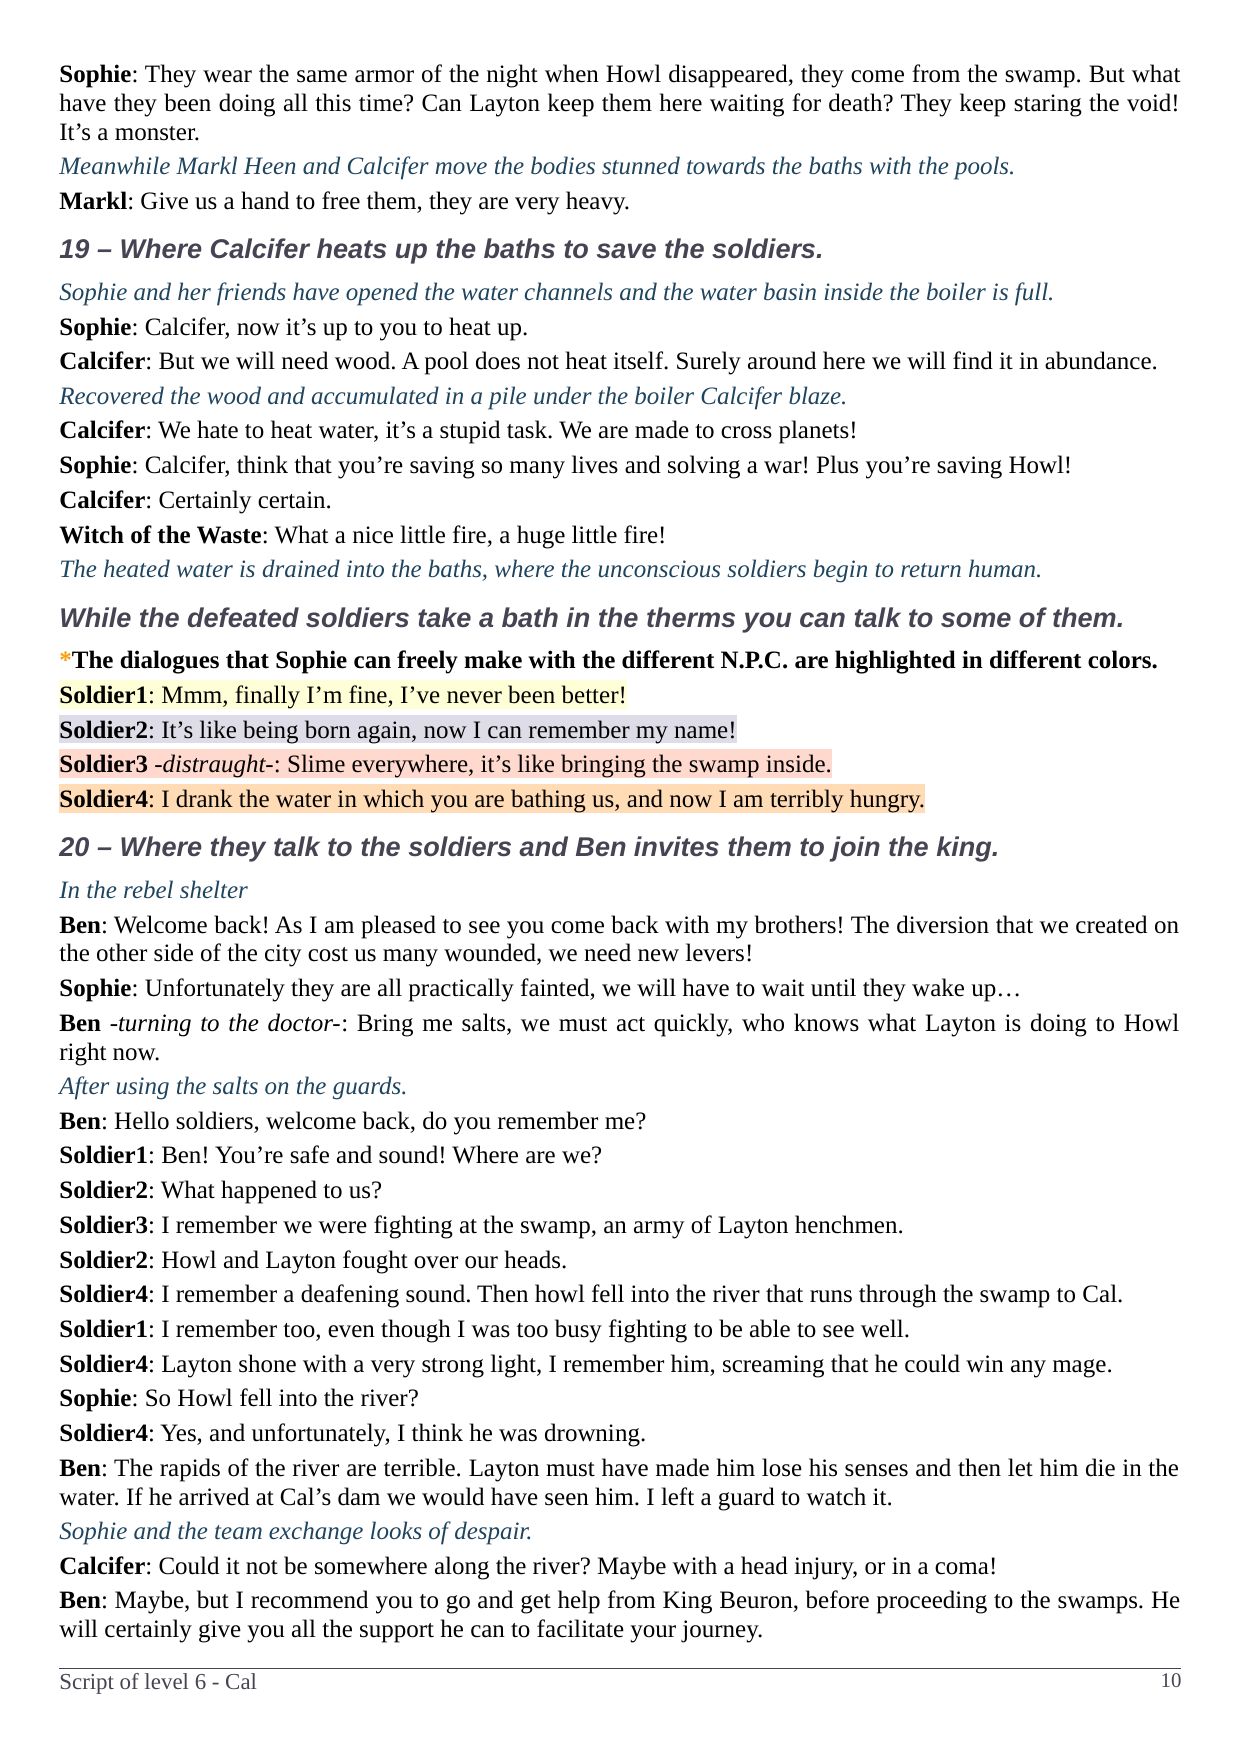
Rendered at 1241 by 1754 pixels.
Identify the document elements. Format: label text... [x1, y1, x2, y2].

text Sophie: Calcifer, now it’s up to you to heat up. [59, 312, 1181, 340]
text Calcifer: Could it not be somewhere along the river? Maybe with a head injury, or in a coma! [59, 1551, 1181, 1580]
text After using the salts on the guards. [59, 1071, 1181, 1100]
text Soldier3: I remember we were fighting at the swamp, an army of Layton henchmen. [59, 1210, 1181, 1239]
text Calcifer: But we will need wood. A pool does not heat itself. Surely around here we will find it in abundance. [59, 346, 1181, 375]
text Sophie: So Howl fell into the river? [59, 1383, 1181, 1412]
subtitle 19 – Where Calcifer heats up the baths to save the soldiers. [59, 233, 1181, 264]
text Markl: Give us a hand to free them, they are very heavy. [59, 186, 1181, 215]
text Ben: Maybe, but I recommend you to go and get help from King Beuron, before proceeding to the swamps. He will certainly give you all the support he can to facilitate your journey. [59, 1586, 1181, 1643]
text *The dialogues that Sophie can freely make with the different N.P.C. are highlighted in different colors. [59, 645, 1181, 674]
text Sophie: They wear the same armor of the night when Howl disappeared, they come from the swamp. But what have they been doing all this time? Can Layton keep them here waiting for death? They keep staring the void! It’s a monster. [59, 59, 1181, 145]
text Soldier1: I remember too, even though I was too busy fighting to be able to see well. [59, 1314, 1181, 1343]
text Calcifer: We hate to heat water, it’s a stupid task. We are made to cross planets! [59, 416, 1181, 444]
subtitle 20 – Where they talk to the soldiers and Ben invites them to join the king. [59, 831, 1181, 862]
text Soldier4: I remember a deafening sound. Then howl fell into the river that runs through the swamp to Cal. [59, 1279, 1181, 1308]
subtitle While the defeated soldiers take a bath in the therms you can talk to some of them. [59, 602, 1181, 633]
text Soldier2: What happened to us? [59, 1175, 1181, 1204]
text Meanwhile Markl Heen and Calcifer move the bodies stunned towards the baths with the pools. [59, 151, 1181, 180]
text Ben: The rapids of the river are terrible. Layton must have made him lose his senses and then let him die in the water. If he arrived at Cal’s dam we would have seen him. I left a guard to watch it. [59, 1453, 1181, 1510]
text Soldier4: Layton shone with a very strong light, I remember him, screaming that he could win any mage. [59, 1349, 1181, 1377]
text Soldier2: Howl and Layton fought over our heads. [59, 1245, 1181, 1273]
text Soldier1: Mmm, finally I’m fine, I’ve never been better! [59, 680, 1181, 709]
text Sophie: Unfortunately they are all practically fainted, we will have to wait until they wake up… [59, 973, 1181, 1002]
text Recovered the wood and accumulated in a pile under the boiler Calcifer blaze. [59, 381, 1181, 410]
text Calcifer: Certainly certain. [59, 485, 1181, 514]
text Soldier4: Yes, and unfortunately, I think he was drowning. [59, 1418, 1181, 1447]
text Sophie and the team exchange looks of despair. [59, 1516, 1181, 1545]
text Soldier4: I drank the water in which you are bathing us, and now I am terribly hungry. [59, 784, 1181, 813]
text Ben -turning to the doctor-: Bring me salts, we must act quickly, who knows what Layton is doing to Howl right now. [59, 1008, 1181, 1065]
text The heated water is drained into the baths, where the unconscious soldiers begin to return human. [59, 554, 1181, 583]
text Soldier2: It’s like being born again, now I can remember my name! [59, 715, 1181, 743]
text Witch of the Waste: What a nice little fire, a huge little fire! [59, 520, 1181, 548]
text Soldier1: Ben! You’re safe and sound! Where are we? [59, 1141, 1181, 1169]
text Sophie: Calcifer, think that you’re saving so many lives and solving a war! Plus you’re saving Howl! [59, 450, 1181, 479]
text Soldier3 -distraught-: Slime everywhere, it’s like bringing the swamp inside. [59, 749, 1181, 778]
text Ben: Hello soldiers, welcome back, do you remember me? [59, 1106, 1181, 1135]
text In the rebel shelter [59, 875, 1181, 904]
text Sophie and her friends have opened the water channels and the water basin inside the boiler is full. [59, 277, 1181, 306]
text Ben: Welcome back! As I am pleased to see you come back with my brothers! The diversion that we created on the other side of the city cost us many wounded, we need new levers! [59, 910, 1181, 967]
